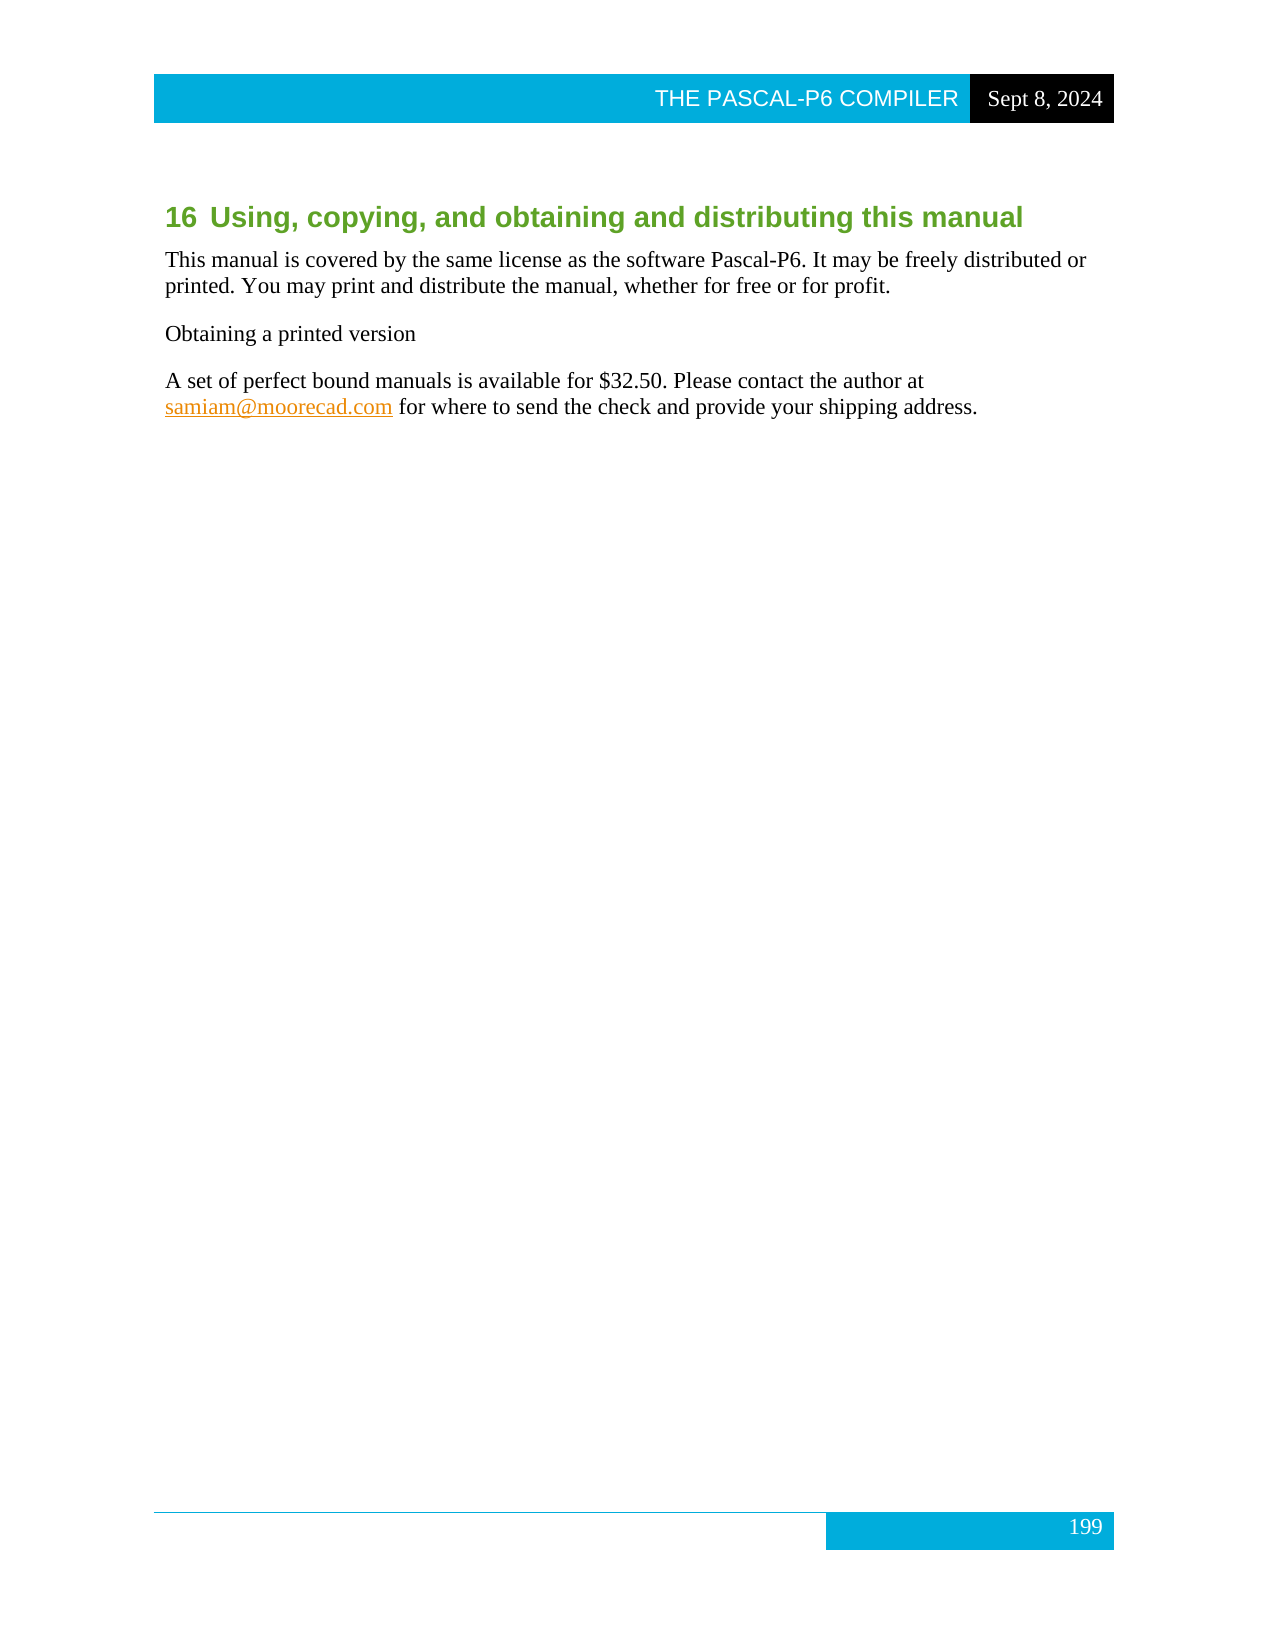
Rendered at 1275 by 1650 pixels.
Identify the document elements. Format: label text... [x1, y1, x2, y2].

text A set of perfect bound manuals is available for $32.50. Please contact the author at samiam@moorecad.com for where to send the check and provide your shipping address. [165, 367, 1125, 419]
text Obtaining a printed version [165, 319, 1125, 346]
text This manual is covered by the same license as the software Pascal-P6. It may be freely distributed or printed. You may print and distribute the manual, whether for free or for profit. [165, 246, 1125, 299]
subtitle Using, copying, and obtaining and distributing this manual [165, 200, 1125, 233]
